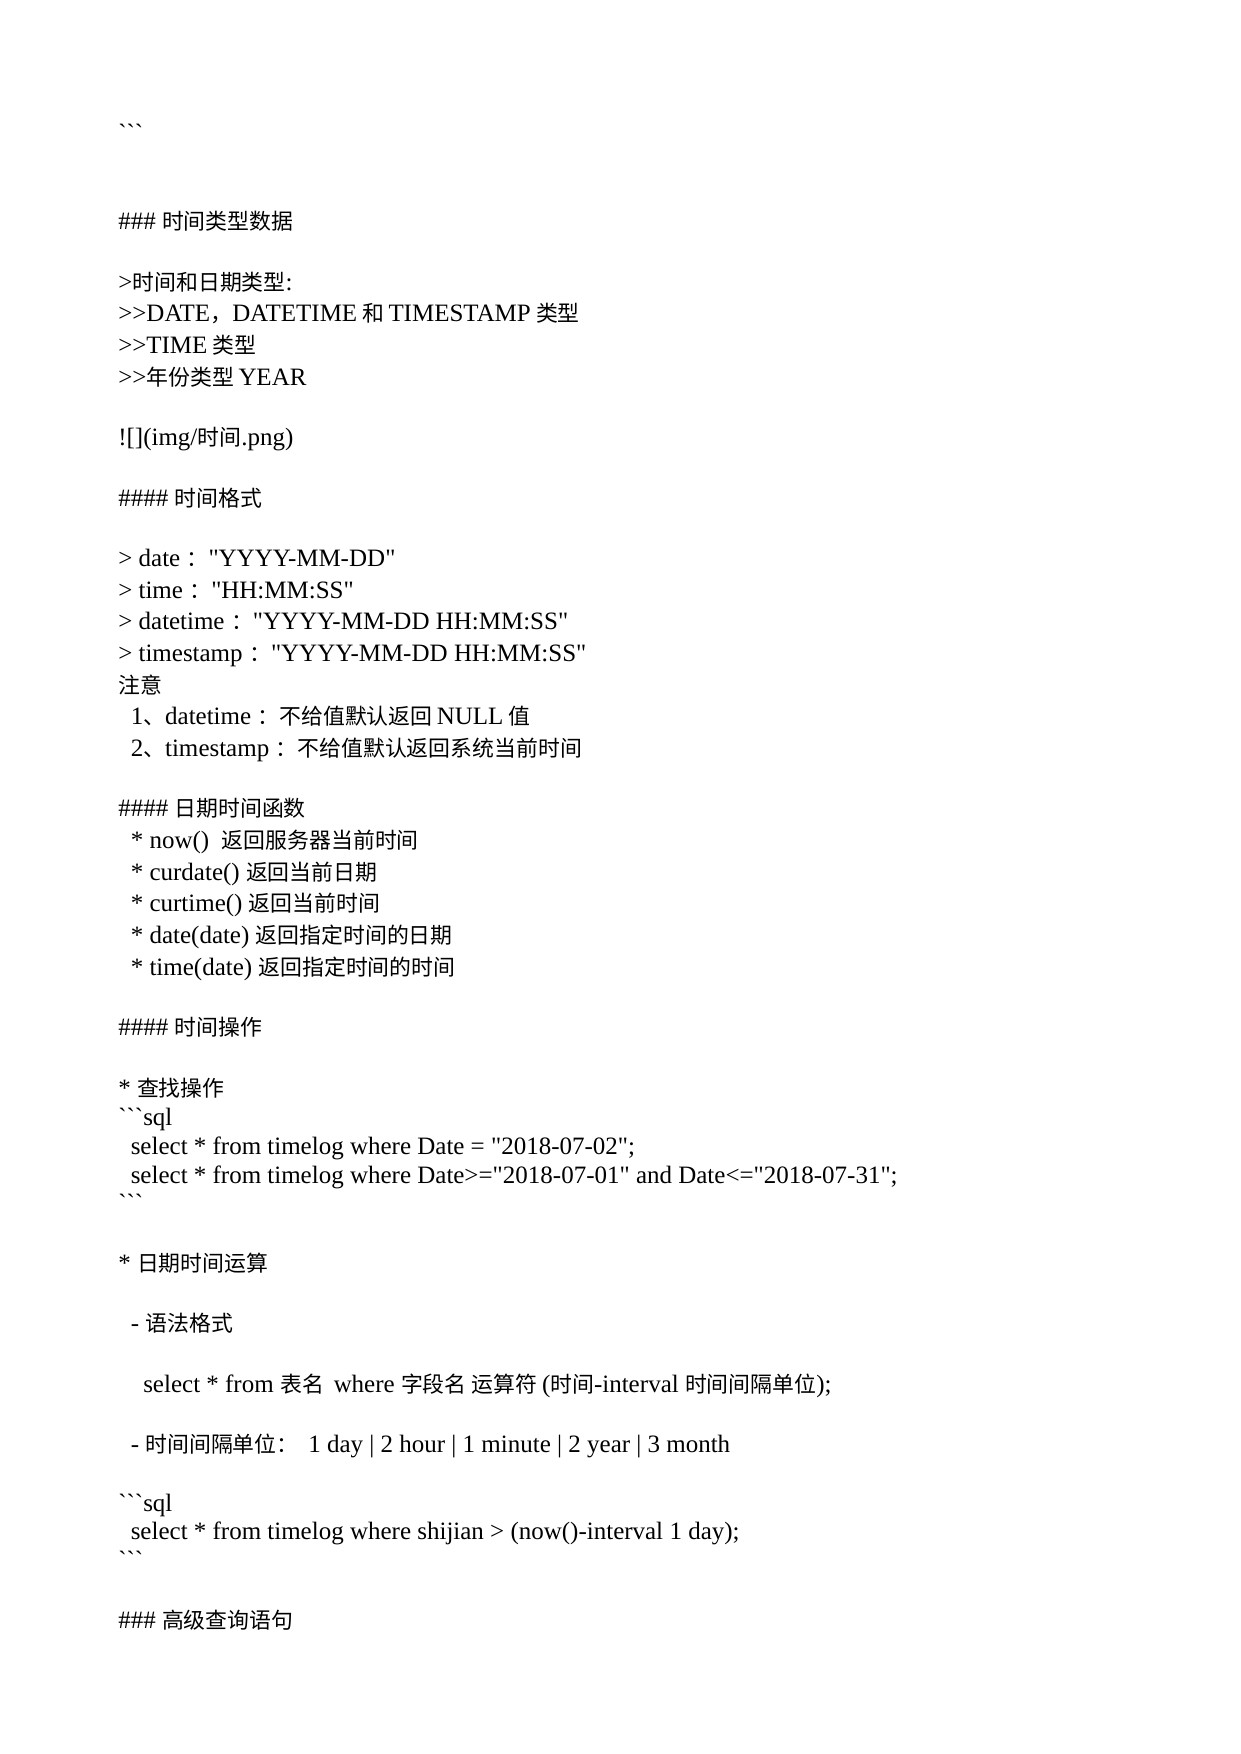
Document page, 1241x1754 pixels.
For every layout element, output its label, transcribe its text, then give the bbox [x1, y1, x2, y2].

text > timestamp ："YYYY-MM-DD HH:MM:SS" [118, 636, 1122, 668]
text * now() 返回服务器当前时间 [118, 823, 1122, 855]
text * time(date) 返回指定时间的时间 [118, 950, 1122, 981]
text > date ："YYYY-MM-DD" [118, 541, 1122, 573]
text >>TIME类型 [118, 328, 1122, 360]
text - 语法格式 [118, 1306, 1122, 1338]
text * date(date) 返回指定时间的日期 [118, 918, 1122, 950]
text 2、timestamp ：不给值默认返回系统当前时间 [118, 731, 1122, 763]
text ```sql [118, 1488, 1122, 1516]
text ``` [118, 1545, 1122, 1574]
text #### 日期时间函数 [118, 791, 1122, 823]
text #### 时间操作 [118, 1010, 1122, 1042]
text * curtime() 返回当前时间 [118, 886, 1122, 918]
text select * from timelog where shijian > (now()-interval 1 day); [118, 1516, 1122, 1545]
text >>DATE，DATETIME和TIMESTAMP类型 [118, 296, 1122, 328]
text ``` [118, 118, 1122, 147]
text ``` [118, 1188, 1122, 1217]
text > datetime ："YYYY-MM-DD HH:MM:SS" [118, 604, 1122, 636]
text * 查找操作 [118, 1071, 1122, 1102]
text 1、datetime ：不给值默认返回NULL值 [118, 699, 1122, 731]
text 注意 [118, 668, 1122, 699]
text ### 高级查询语句 [118, 1603, 1122, 1634]
text * curdate() 返回当前日期 [118, 855, 1122, 886]
text >>年份类型YEAR [118, 360, 1122, 391]
text ```sql [118, 1102, 1122, 1131]
text select * from timelog where Date>="2018-07-01" and Date<="2018-07-31"; [118, 1160, 1122, 1188]
text >时间和日期类型: [118, 265, 1122, 296]
text select * from timelog where Date = "2018-07-02"; [118, 1131, 1122, 1160]
text > time ："HH:MM:SS" [118, 573, 1122, 604]
text * 日期时间运算 [118, 1246, 1122, 1278]
text select * from 表名 where 字段名 运算符 (时间-interval 时间间隔单位); [118, 1367, 1122, 1398]
text ![](img/时间.png) [118, 420, 1122, 452]
text ### 时间类型数据 [118, 204, 1122, 236]
text - 时间间隔单位： 1 day | 2 hour | 1 minute | 2 year | 3 month [118, 1427, 1122, 1459]
text #### 时间格式 [118, 481, 1122, 512]
